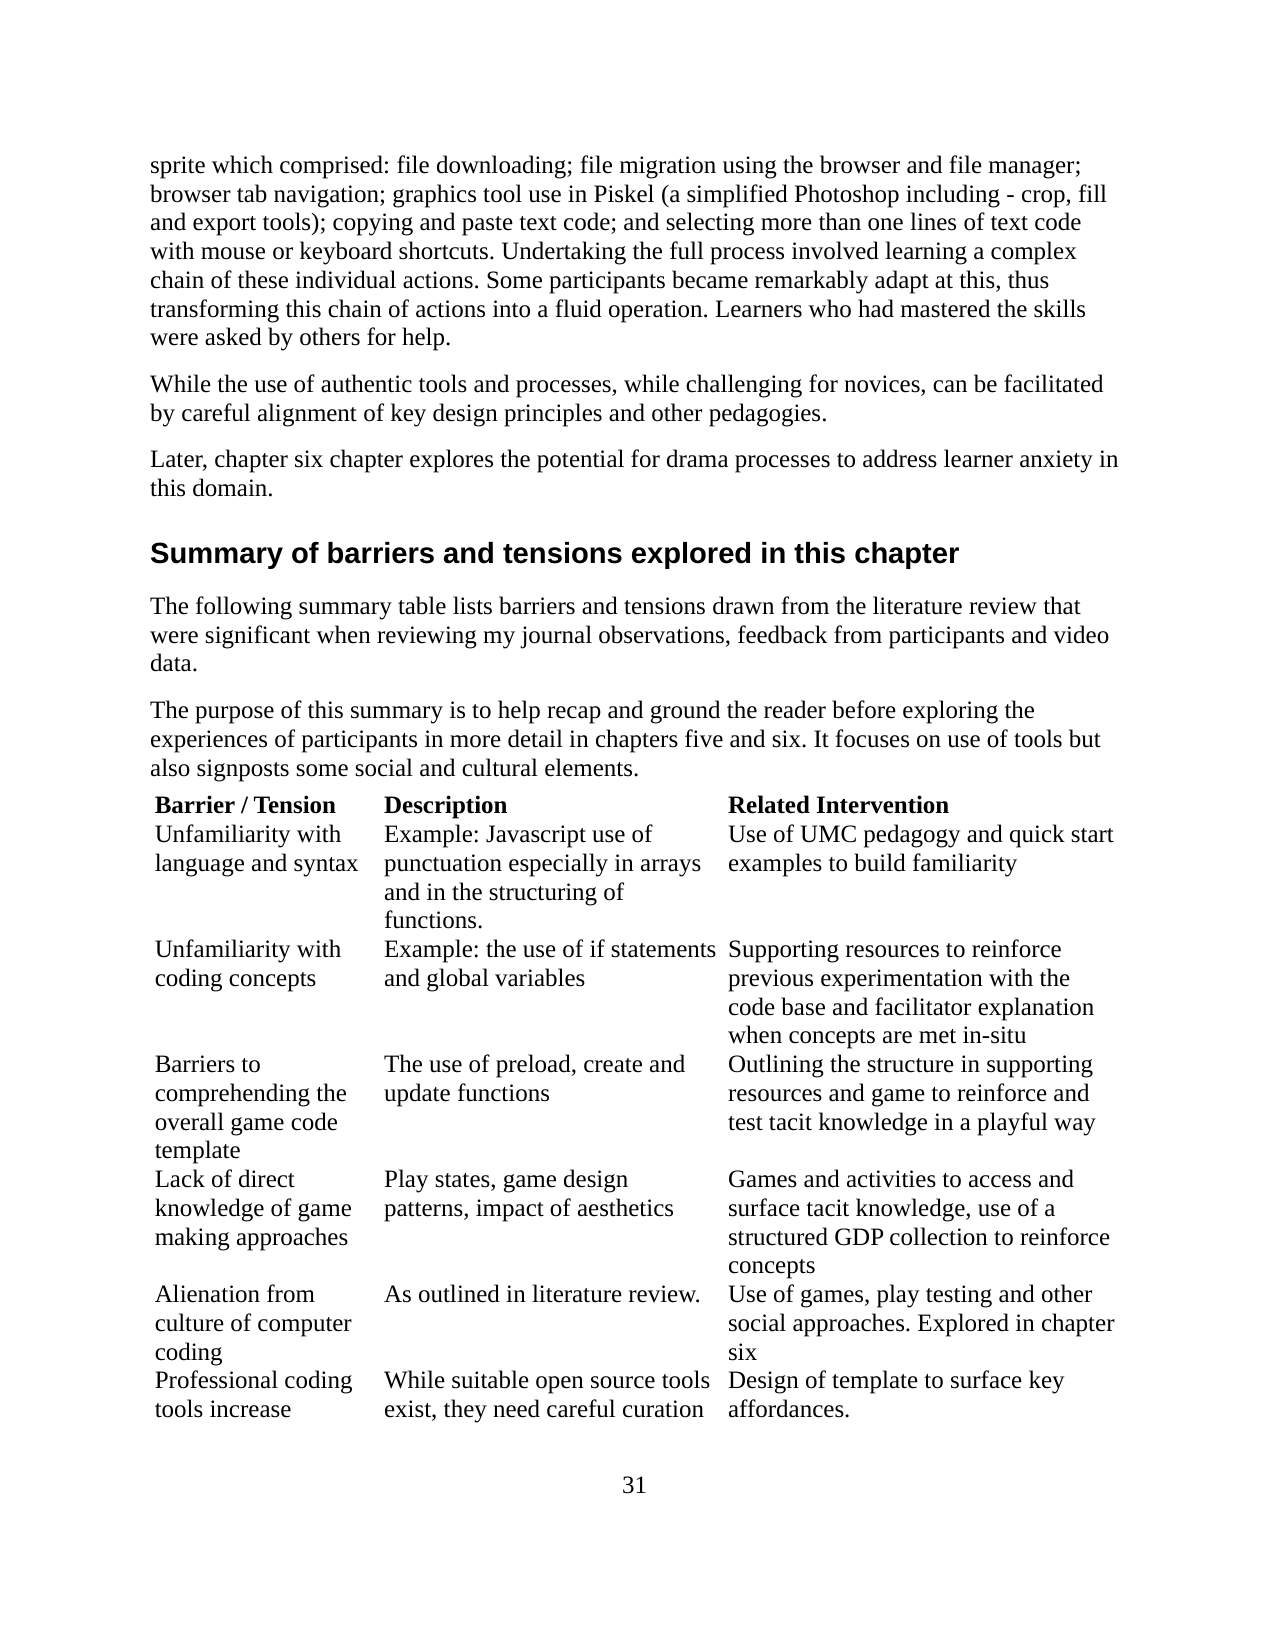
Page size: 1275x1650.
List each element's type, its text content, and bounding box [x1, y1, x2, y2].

table_cell As outlined in literature review. [379, 1279, 723, 1365]
text Later, chapter six chapter explores the potential for drama processes to address learner anxiety in this domain. [150, 444, 1125, 502]
table_header Barrier / Tension [150, 790, 379, 819]
table_cell Unfamiliarity with coding concepts [150, 934, 379, 1049]
table_cell Design of template to surface key affordances. [724, 1365, 1125, 1423]
table_cell Professional coding tools increase [150, 1365, 379, 1423]
table_cell Play states, game design patterns, impact of aesthetics [379, 1164, 723, 1279]
table_cell Use of games, play testing and other social approaches. Explored in chapter six [724, 1279, 1125, 1365]
table_cell Outlining the structure in supporting resources and game to reinforce and test tacit knowledge in a playful way [724, 1049, 1125, 1164]
table_header Related Intervention [724, 790, 1125, 819]
table_cell The use of preload, create and update functions [379, 1049, 723, 1164]
table_cell While suitable open source tools exist, they need careful curation [379, 1365, 723, 1423]
table_cell Unfamiliarity with language and syntax [150, 819, 379, 934]
table_cell Example: Javascript use of punctuation especially in arrays and in the structuring of functions. [379, 819, 723, 934]
table_cell Supporting resources to reinforce previous experimentation with the code base and facilitator explanation when concepts are met in-situ [724, 934, 1125, 1049]
text sprite which comprised: file downloading; file migration using the browser and file manager; browser tab navigation; graphics tool use in Piskel (a simplified Photoshop including - crop, fill and export tools); copying and paste text code; and selecting more than one lines of text code with mouse or keyboard shortcuts. Undertaking the full process involved learning a complex chain of these individual actions. Some participants became remarkably adapt at this, thus transforming this chain of actions into a fluid operation. Learners who had mastered the skills were asked by others for help. [150, 150, 1125, 351]
table_cell Lack of direct knowledge of game making approaches [150, 1164, 379, 1279]
table_header Description [379, 790, 723, 819]
subtitle Summary of barriers and tensions explored in this chapter [150, 536, 1125, 569]
table_cell Use of UMC pedagogy and quick start examples to build familiarity [724, 819, 1125, 934]
table_cell Alienation from culture of computer coding [150, 1279, 379, 1365]
text While the use of authentic tools and processes, while challenging for novices, can be facilitated by careful alignment of key design principles and other pedagogies. [150, 369, 1125, 427]
table_cell Games and activities to access and surface tacit knowledge, use of a structured GDP collection to reinforce concepts [724, 1164, 1125, 1279]
text The purpose of this summary is to help recap and ground the reader before exploring the experiences of participants in more detail in chapters five and six. It focuses on use of tools but also signposts some social and cultural elements. [150, 695, 1125, 781]
table_cell Example: the use of if statements and global variables [379, 934, 723, 1049]
text The following summary table lists barriers and tensions drawn from the literature review that were significant when reviewing my journal observations, feedback from participants and video data. [150, 591, 1125, 677]
table_cell Barriers to comprehending the overall game code template [150, 1049, 379, 1164]
